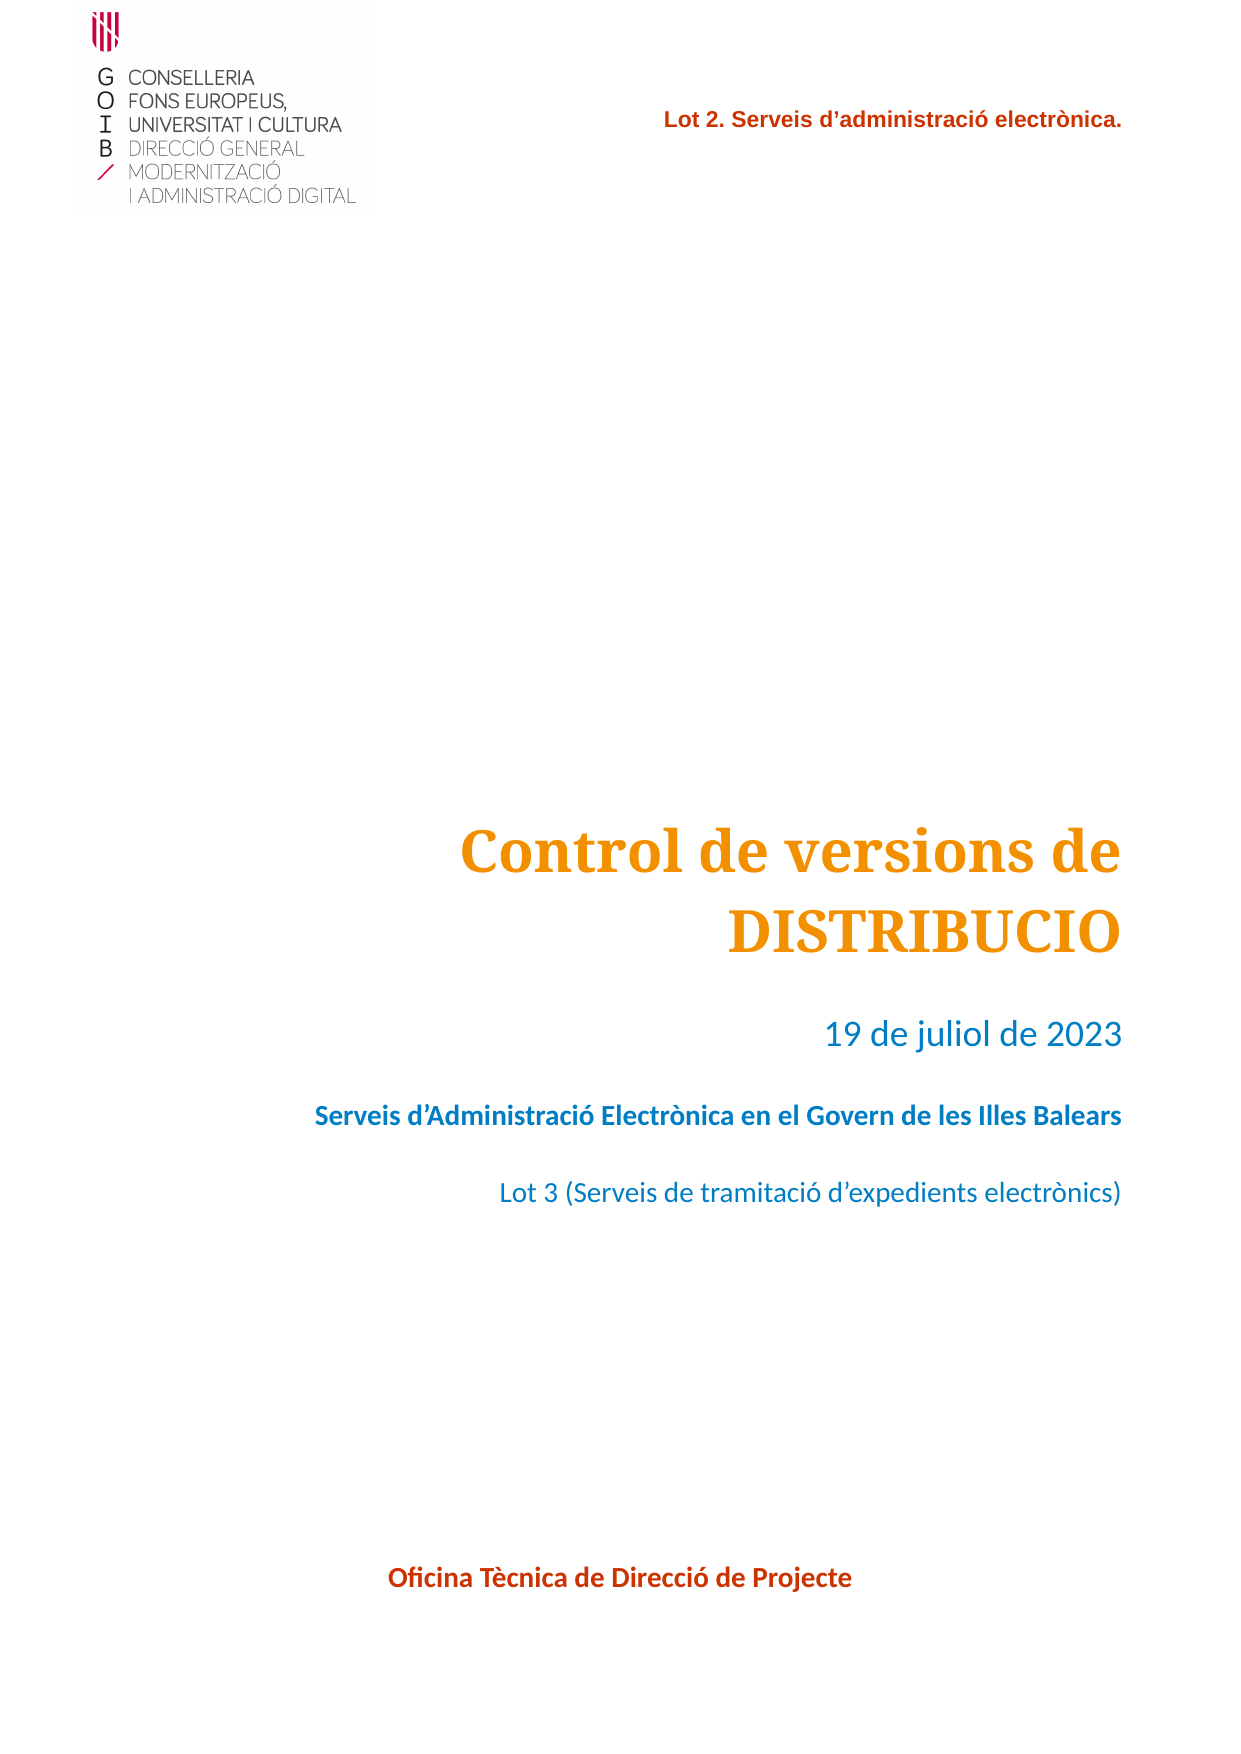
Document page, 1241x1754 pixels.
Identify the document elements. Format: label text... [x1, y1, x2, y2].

text 19 de juliol de 2023 [118, 1010, 1122, 1056]
text Serveis d’Administració Electrònica en el Govern de les Illes Balears [118, 1097, 1122, 1133]
text Control de versions de DISTRIBUCIO [118, 810, 1122, 969]
text Oficina Tècnica de Direcció de Projecte [118, 1559, 1122, 1594]
text Lot 3 (Serveis de tramitació d’expedients electrònics) [118, 1174, 1122, 1210]
picture [77, 0, 371, 216]
